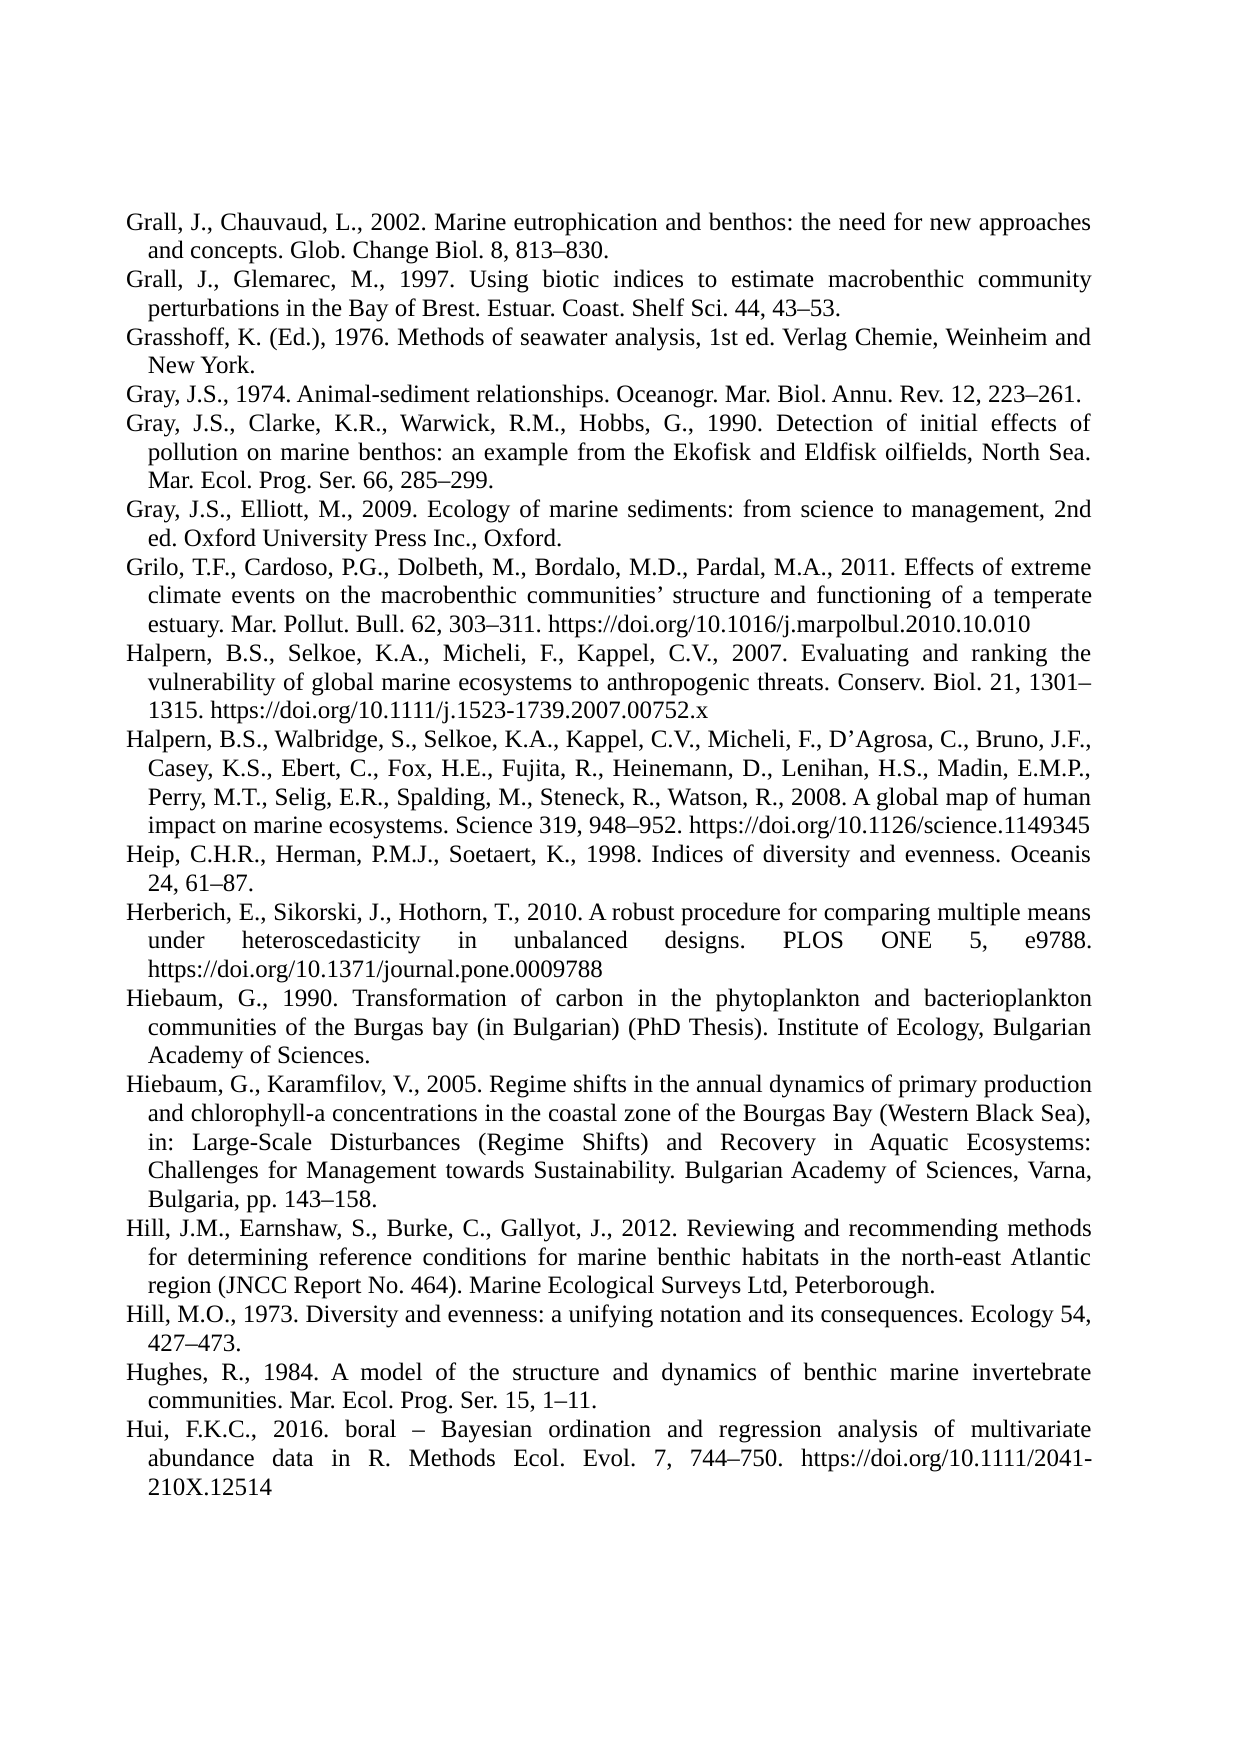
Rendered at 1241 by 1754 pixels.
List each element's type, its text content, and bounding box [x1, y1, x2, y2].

text Halpern, B.S., Selkoe, K.A., Micheli, F., Kappel, C.V., 2007. Evaluating and ranking the vulnerability of global marine ecosystems to anthropogenic threats. Conserv. Biol. 21, 1301–1315. https://doi.org/10.1111/j.1523-1739.2007.00752.x [126, 638, 1093, 724]
text Gray, J.S., 1974. Animal-sediment relationships. Oceanogr. Mar. Biol. Annu. Rev. 12, 223–261. [126, 379, 1093, 408]
text Heip, C.H.R., Herman, P.M.J., Soetaert, K., 1998. Indices of diversity and evenness. Oceanis 24, 61–87. [126, 839, 1093, 897]
text Grilo, T.F., Cardoso, P.G., Dolbeth, M., Bordalo, M.D., Pardal, M.A., 2011. Effects of extreme climate events on the macrobenthic communities’ structure and functioning of a temperate estuary. Mar. Pollut. Bull. 62, 303–311. https://doi.org/10.1016/j.marpolbul.2010.10.010 [126, 552, 1093, 638]
text Hiebaum, G., 1990. Transformation of carbon in the phytoplankton and bacterioplankton communities of the Burgas bay (in Bulgarian) (PhD Thesis). Institute of Ecology, Bulgarian Academy of Sciences. [126, 983, 1093, 1069]
text Herberich, E., Sikorski, J., Hothorn, T., 2010. A robust procedure for comparing multiple means under heteroscedasticity in unbalanced designs. PLOS ONE 5, e9788. https://doi.org/10.1371/journal.pone.0009788 [126, 897, 1093, 983]
text Hui, F.K.C., 2016. boral – Bayesian ordination and regression analysis of multivariate abundance data in R. Methods Ecol. Evol. 7, 744–750. https://doi.org/10.1111/2041-210X.12514 [126, 1414, 1093, 1500]
text Gray, J.S., Clarke, K.R., Warwick, R.M., Hobbs, G., 1990. Detection of initial effects of pollution on marine benthos: an example from the Ekofisk and Eldfisk oilfields, North Sea. Mar. Ecol. Prog. Ser. 66, 285–299. [126, 408, 1093, 494]
text Grall, J., Chauvaud, L., 2002. Marine eutrophication and benthos: the need for new approaches and concepts. Glob. Change Biol. 8, 813–830. [126, 207, 1093, 264]
text Hill, M.O., 1973. Diversity and evenness: a unifying notation and its consequences. Ecology 54, 427–473. [126, 1299, 1093, 1357]
text Halpern, B.S., Walbridge, S., Selkoe, K.A., Kappel, C.V., Micheli, F., D’Agrosa, C., Bruno, J.F., Casey, K.S., Ebert, C., Fox, H.E., Fujita, R., Heinemann, D., Lenihan, H.S., Madin, E.M.P., Perry, M.T., Selig, E.R., Spalding, M., Steneck, R., Watson, R., 2008. A global map of human impact on marine ecosystems. Science 319, 948–952. https://doi.org/10.1126/science.1149345 [126, 724, 1093, 839]
text Grasshoff, K. (Ed.), 1976. Methods of seawater analysis, 1st ed. Verlag Chemie, Weinheim and New York. [126, 322, 1093, 379]
text Hughes, R., 1984. A model of the structure and dynamics of benthic marine invertebrate communities. Mar. Ecol. Prog. Ser. 15, 1–11. [126, 1357, 1093, 1414]
text Hiebaum, G., Karamfilov, V., 2005. Regime shifts in the annual dynamics of primary production and chlorophyll-a concentrations in the coastal zone of the Bourgas Bay (Western Black Sea), in: Large-Scale Disturbances (Regime Shifts) and Recovery in Aquatic Ecosystems: Challenges for Management towards Sustainability. Bulgarian Academy of Sciences, Varna, Bulgaria, pp. 143–158. [126, 1069, 1093, 1213]
text Grall, J., Glemarec, M., 1997. Using biotic indices to estimate macrobenthic community perturbations in the Bay of Brest. Estuar. Coast. Shelf Sci. 44, 43–53. [126, 264, 1093, 322]
text Gray, J.S., Elliott, M., 2009. Ecology of marine sediments: from science to management, 2nd ed. Oxford University Press Inc., Oxford. [126, 494, 1093, 552]
text Hill, J.M., Earnshaw, S., Burke, C., Gallyot, J., 2012. Reviewing and recommending methods for determining reference conditions for marine benthic habitats in the north-east Atlantic region (JNCC Report No. 464). Marine Ecological Surveys Ltd, Peterborough. [126, 1213, 1093, 1299]
